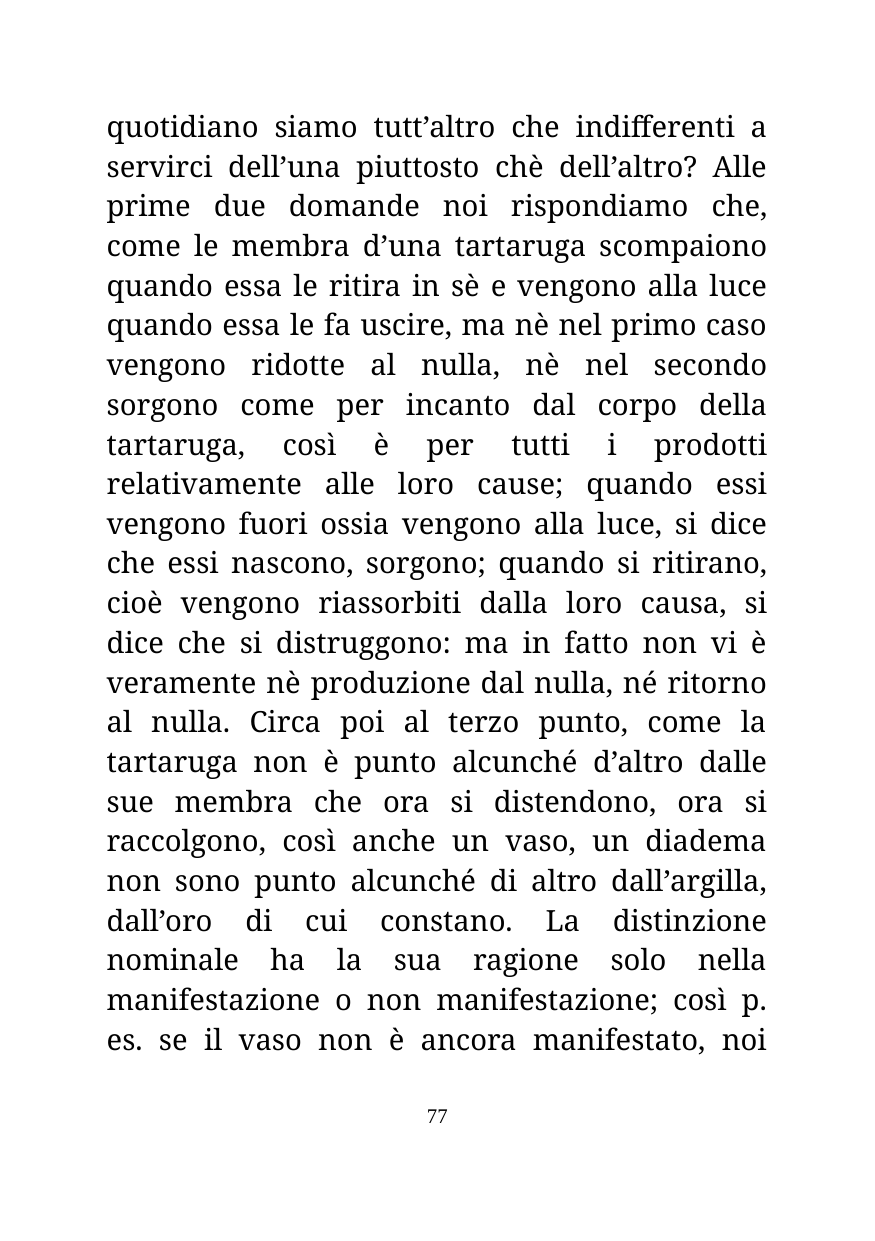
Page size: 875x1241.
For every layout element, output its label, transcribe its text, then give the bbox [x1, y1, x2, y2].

text quotidiano siamo tutt’altro che indifferenti a servirci dell’una piuttosto chè dell’altro? Alle prime due domande noi rispondiamo che, come le membra d’una tartaruga scompaiono quando essa le ritira in sè e vengono alla luce quando essa le fa uscire, ma nè nel primo caso vengono ridotte al nulla, nè nel secondo sorgono come per incanto dal corpo della tartaruga, così è per tutti i prodotti relativamente alle loro cause; quando essi vengono fuori ossia vengono alla luce, si dice che essi nascono, sorgono; quando si ritirano, cioè vengono riassorbiti dalla loro causa, si dice che si distruggono: ma in fatto non vi è veramente nè produzione dal nulla, né ritorno al nulla. Circa poi al terzo punto, come la tartaruga non è punto alcunché d’altro dalle sue membra che ora si distendono, ora si raccolgono, così anche un vaso, un diadema non sono punto alcunché di altro dall’argilla, dall’oro di cui constano. La distinzione nominale ha la sua ragione solo nella manifestazione o non manifestazione; così p. es. se il vaso non è ancora manifestato, noi [106, 106, 768, 1059]
